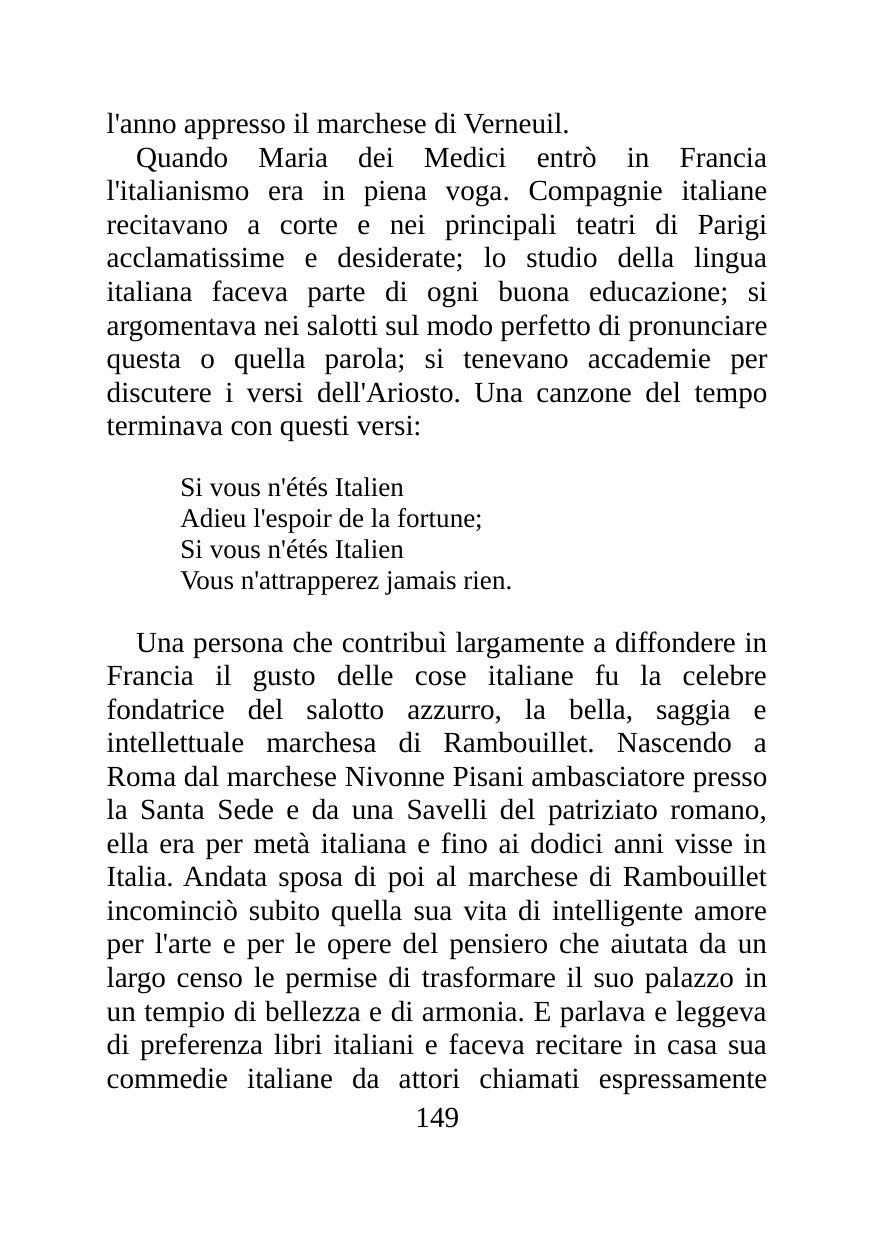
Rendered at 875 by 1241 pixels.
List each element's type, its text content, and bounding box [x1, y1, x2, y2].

text Si vous n'étés Italien [106, 471, 768, 502]
text Vous n'attrapperez jamais rien. [106, 564, 768, 596]
text Una persona che contribuì largamente a diffondere in Francia il gusto delle cose italiane fu la celebre fondatrice del salotto azzurro, la bella, saggia e intellettuale marchesa di Rambouillet. Nascendo a Roma dal marchese Nivonne Pisani ambasciatore presso la Santa Sede e da una Savelli del patriziato romano, ella era per metà italiana e fino ai dodici anni visse in Italia. Andata sposa di poi al marchese di Rambouillet incominciò subito quella sua vita di intelligente amore per l'arte e per le opere del pensiero che aiutata da un largo censo le permise di trasformare il suo palazzo in un tempio di bellezza e di armonia. E parlava e leggeva di preferenza libri italiani e faceva recitare in casa sua commedie italiane da attori chiamati espressamente [106, 625, 768, 1094]
text Quando Maria dei Medici entrò in Francia l'italianismo era in piena voga. Compagnie italiane recitavano a corte e nei principali teatri di Parigi acclamatissime e desiderate; lo studio della lingua italiana faceva parte di ogni buona educazione; si argomentava nei salotti sul modo perfetto di pronunciare questa o quella parola; si tenevano accademie per discutere i versi dell'Ariosto. Una canzone del tempo terminava con questi versi: [106, 140, 768, 442]
text l'anno appresso il marchese di Verneuil. [106, 106, 768, 140]
text Adieu l'espoir de la fortune; [106, 502, 768, 533]
text Si vous n'étés Italien [106, 533, 768, 564]
